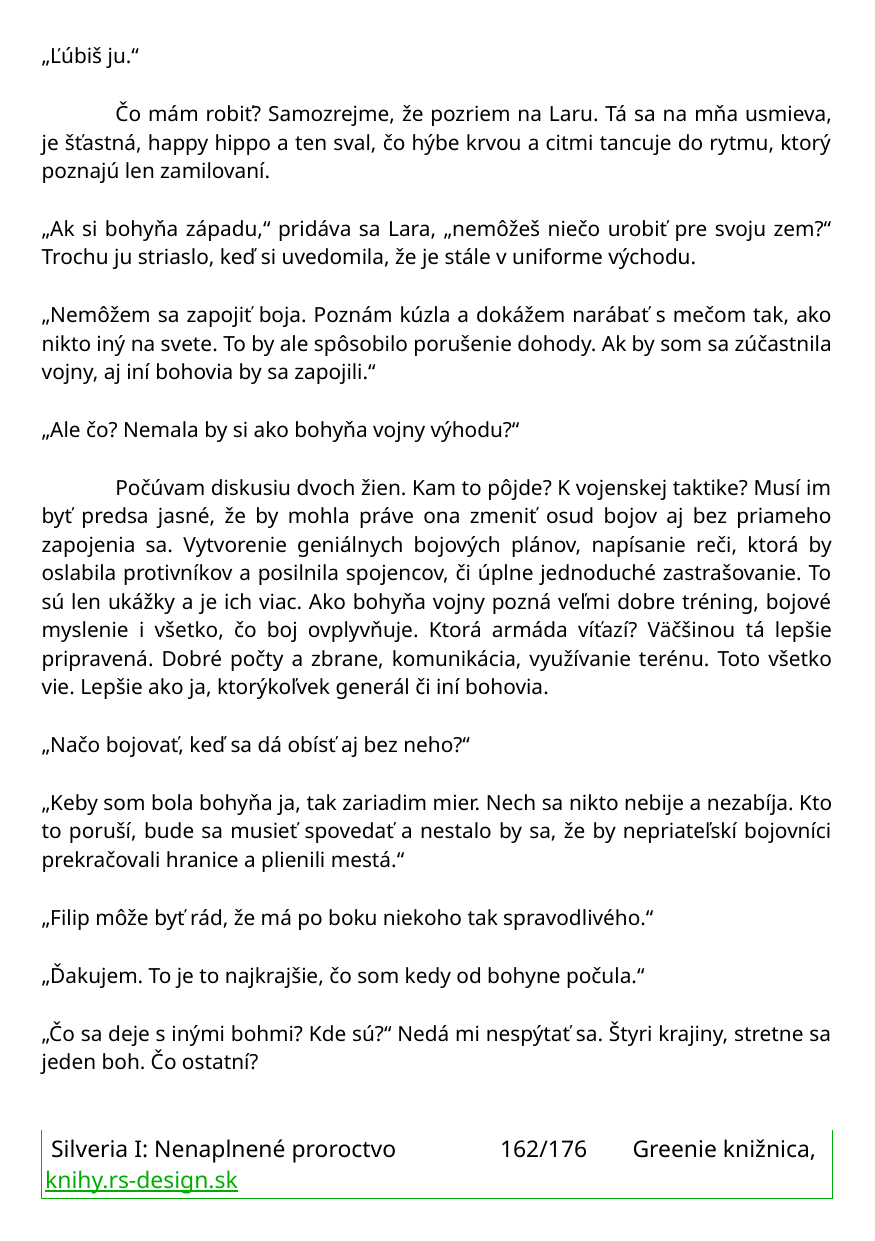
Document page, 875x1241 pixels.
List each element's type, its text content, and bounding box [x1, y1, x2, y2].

text Čo mám robiť? Samozrejme, že pozriem na Laru. Tá sa na mňa usmieva, je šťastná, happy hippo a ten sval, čo hýbe krvou a citmi tancuje do rytmu, ktorý poznajú len zamilovaní. [41, 99, 833, 184]
text Počúvam diskusiu dvoch žien. Kam to pôjde? K vojenskej taktike? Musí im byť predsa jasné, že by mohla práve ona zmeniť osud bojov aj bez priameho zapojenia sa. Vytvorenie geniálnych bojových plánov, napísanie reči, ktorá by oslabila protivníkov a posilnila spojencov, či úplne jednoduché zastrašovanie. To sú len ukážky a je ich viac. Ako bohyňa vojny pozná veľmi dobre tréning, bojové myslenie i všetko, čo boj ovplyvňuje. Ktorá armáda víťazí? Väčšinou tá lepšie pripravená. Dobré počty a zbrane, komunikácia, využívanie terénu. Toto všetko vie. Lepšie ako ja, ktorýkoľvek generál či iní bohovia. [41, 473, 833, 701]
text „Čo sa deje s inými bohmi? Kde sú?“ Nedá mi nespýtať sa. Štyri krajiny, stretne sa jeden boh. Čo ostatní? [41, 1019, 833, 1076]
text „Načo bojovať, keď sa dá obísť aj bez neho?“ [41, 730, 833, 758]
text „Ak si bohyňa západu,“ pridáva sa Lara, „nemôžeš niečo urobiť pre svoju zem?“ Trochu ju striaslo, keď si uvedomila, že je stále v uniforme východu. [41, 214, 833, 271]
text „Keby som bola bohyňa ja, tak zariadim mier. Nech sa nikto nebije a nezabíja. Kto to poruší, bude sa musieť spovedať a nestalo by sa, že by nepriateľskí bojovníci prekračovali hranice a plienili mestá.“ [41, 788, 833, 873]
text „Ale čo? Nemala by si ako bohyňa vojny výhodu?“ [41, 415, 833, 444]
text „Filip môže byť rád, že má po boku niekoho tak spravodlivého.“ [41, 903, 833, 931]
text „Nemôžem sa zapojiť boja. Poznám kúzla a dokážem narábať s mečom tak, ako nikto iný na svete. To by ale spôsobilo porušenie dohody. Ak by som sa zúčastnila vojny, aj iní bohovia by sa zapojili.“ [41, 300, 833, 386]
text „Ďakujem. To je to najkrajšie, čo som kedy od bohyne počula.“ [41, 961, 833, 989]
text „Ľúbiš ju.“ [41, 41, 833, 70]
